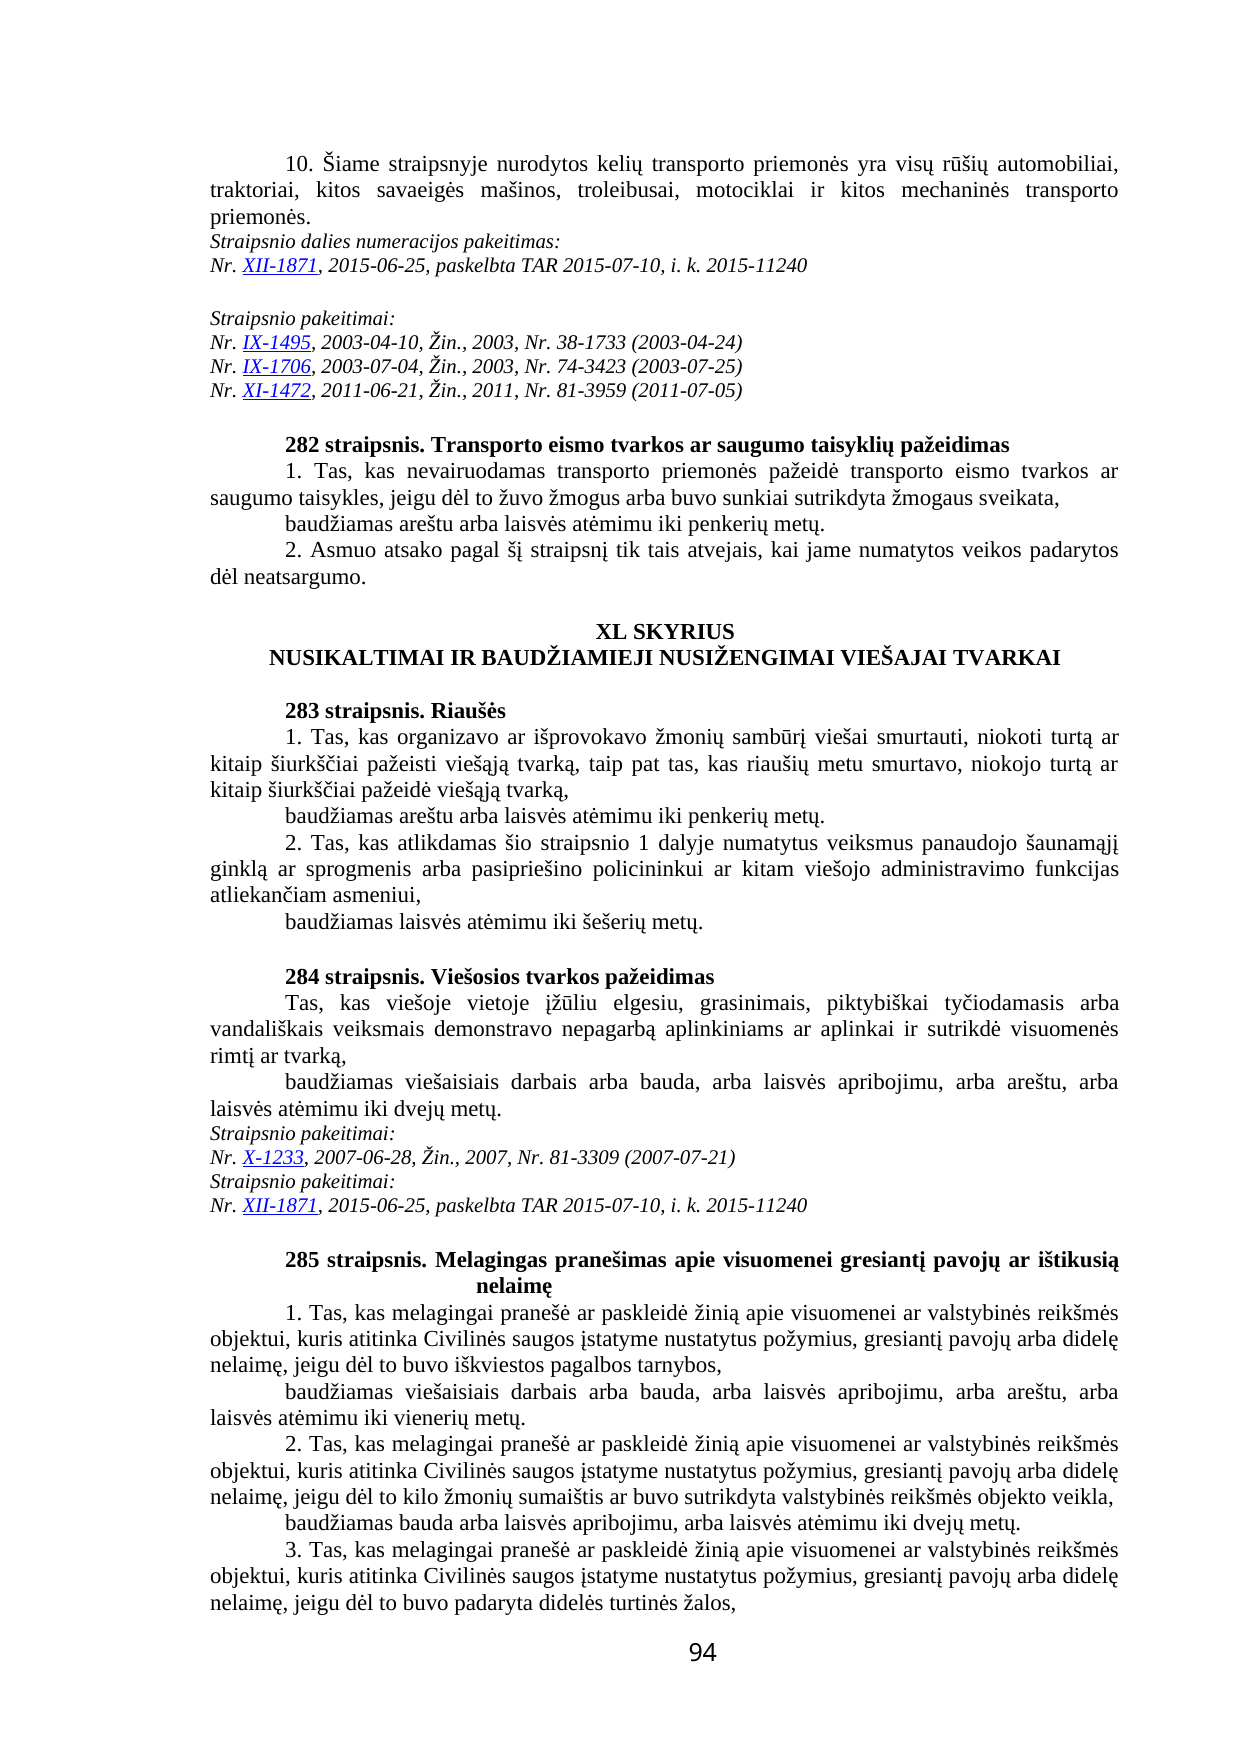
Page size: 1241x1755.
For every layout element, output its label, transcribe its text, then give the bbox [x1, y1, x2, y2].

text Nr. XI-1472, 2011-06-21, Žin., 2011, Nr. 81-3959 (2011-07-05) [210, 378, 1120, 402]
text 1. Tas, kas melagingai pranešė ar paskleidė žinią apie visuomenei ar valstybinės reikšmės objektui, kuris atitinka Civilinės saugos įstatyme nustatytus požymius, gresiantį pavojų arba didelę nelaimę, jeigu dėl to buvo iškviestos pagalbos tarnybos, [210, 1299, 1120, 1378]
text baudžiamas viešaisiais darbais arba bauda, arba laisvės apribojimu, arba areštu, arba laisvės atėmimu iki vienerių metų. [210, 1378, 1120, 1430]
text baudžiamas areštu arba laisvės atėmimu iki penkerių metų. [210, 510, 1120, 536]
text Nr. XII-1871, 2015-06-25, paskelbta TAR 2015-07-10, i. k. 2015-11240 [210, 253, 1120, 277]
text baudžiamas bauda arba laisvės apribojimu, arba laisvės atėmimu iki dvejų metų. [210, 1509, 1120, 1536]
text 282 straipsnis. Transporto eismo tvarkos ar saugumo taisyklių pažeidimas [210, 431, 1120, 457]
text baudžiamas viešaisiais darbais arba bauda, arba laisvės apribojimu, arba areštu, arba laisvės atėmimu iki dvejų metų. [210, 1068, 1120, 1121]
text 284 straipsnis. Viešosios tvarkos pažeidimas [210, 963, 1120, 989]
text 2. Asmuo atsako pagal šį straipsnį tik tais atvejais, kai jame numatytos veikos padarytos dėl neatsargumo. [210, 536, 1120, 589]
text 2. Tas, kas atlikdamas šio straipsnio 1 dalyje numatytus veiksmus panaudojo šaunamąjį ginklą ar sprogmenis arba pasipriešino policininkui ar kitam viešojo administravimo funkcijas atliekančiam asmeniui, [210, 829, 1120, 908]
text Tas, kas viešoje vietoje įžūliu elgesiu, grasinimais, piktybiškai tyčiodamasis arba vandališkais veiksmais demonstravo nepagarbą aplinkiniams ar aplinkai ir sutrikdė visuomenės rimtį ar tvarką, [210, 989, 1120, 1068]
text Nr. X-1233, 2007-06-28, Žin., 2007, Nr. 81-3309 (2007-07-21) [210, 1145, 1120, 1169]
text Nr. IX-1706, 2003-07-04, Žin., 2003, Nr. 74-3423 (2003-07-25) [210, 354, 1120, 378]
text 3. Tas, kas melagingai pranešė ar paskleidė žinią apie visuomenei ar valstybinės reikšmės objektui, kuris atitinka Civilinės saugos įstatyme nustatytus požymius, gresiantį pavojų arba didelę nelaimę, jeigu dėl to buvo padaryta didelės turtinės žalos, [210, 1536, 1120, 1615]
text baudžiamas laisvės atėmimu iki šešerių metų. [210, 908, 1120, 934]
text 1. Tas, kas organizavo ar išprovokavo žmonių sambūrį viešai smurtauti, niokoti turtą ar kitaip šiurkščiai pažeisti viešąją tvarką, taip pat tas, kas riaušių metu smurtavo, niokojo turtą ar kitaip šiurkščiai pažeidė viešąją tvarką, [210, 723, 1120, 802]
text 10. Šiame straipsnyje nurodytos kelių transporto priemonės yra visų rūšių automobiliai, traktoriai, kitos savaeigės mašinos, troleibusai, motociklai ir kitos mechaninės transporto priemonės. [210, 150, 1120, 229]
text Straipsnio pakeitimai: [210, 306, 1120, 330]
text 285 straipsnis. Melagingas pranešimas apie visuomenei gresiantį pavojų ar ištikusią nelaimę [285, 1246, 1120, 1299]
text XL SKYRIUS [210, 618, 1120, 644]
text baudžiamas areštu arba laisvės atėmimu iki penkerių metų. [210, 802, 1120, 829]
text Straipsnio dalies numeracijos pakeitimas: [210, 229, 1120, 253]
text NUSIKALTIMAI IR BAUDŽIAMIEJI NUSIŽENGIMAI VIEŠAJAI TVARKAI [210, 644, 1120, 671]
text 283 straipsnis. Riaušės [210, 697, 1120, 723]
text Nr. IX-1495, 2003-04-10, Žin., 2003, Nr. 38-1733 (2003-04-24) [210, 330, 1120, 354]
text 2. Tas, kas melagingai pranešė ar paskleidė žinią apie visuomenei ar valstybinės reikšmės objektui, kuris atitinka Civilinės saugos įstatyme nustatytus požymius, gresiantį pavojų arba didelę nelaimę, jeigu dėl to kilo žmonių sumaištis ar buvo sutrikdyta valstybinės reikšmės objekto veikla, [210, 1430, 1120, 1509]
text 1. Tas, kas nevairuodamas transporto priemonės pažeidė transporto eismo tvarkos ar saugumo taisykles, jeigu dėl to žuvo žmogus arba buvo sunkiai sutrikdyta žmogaus sveikata, [210, 457, 1120, 510]
text Nr. XII-1871, 2015-06-25, paskelbta TAR 2015-07-10, i. k. 2015-11240 [210, 1193, 1120, 1217]
text Straipsnio pakeitimai: [210, 1169, 1120, 1193]
text Straipsnio pakeitimai: [210, 1121, 1120, 1145]
